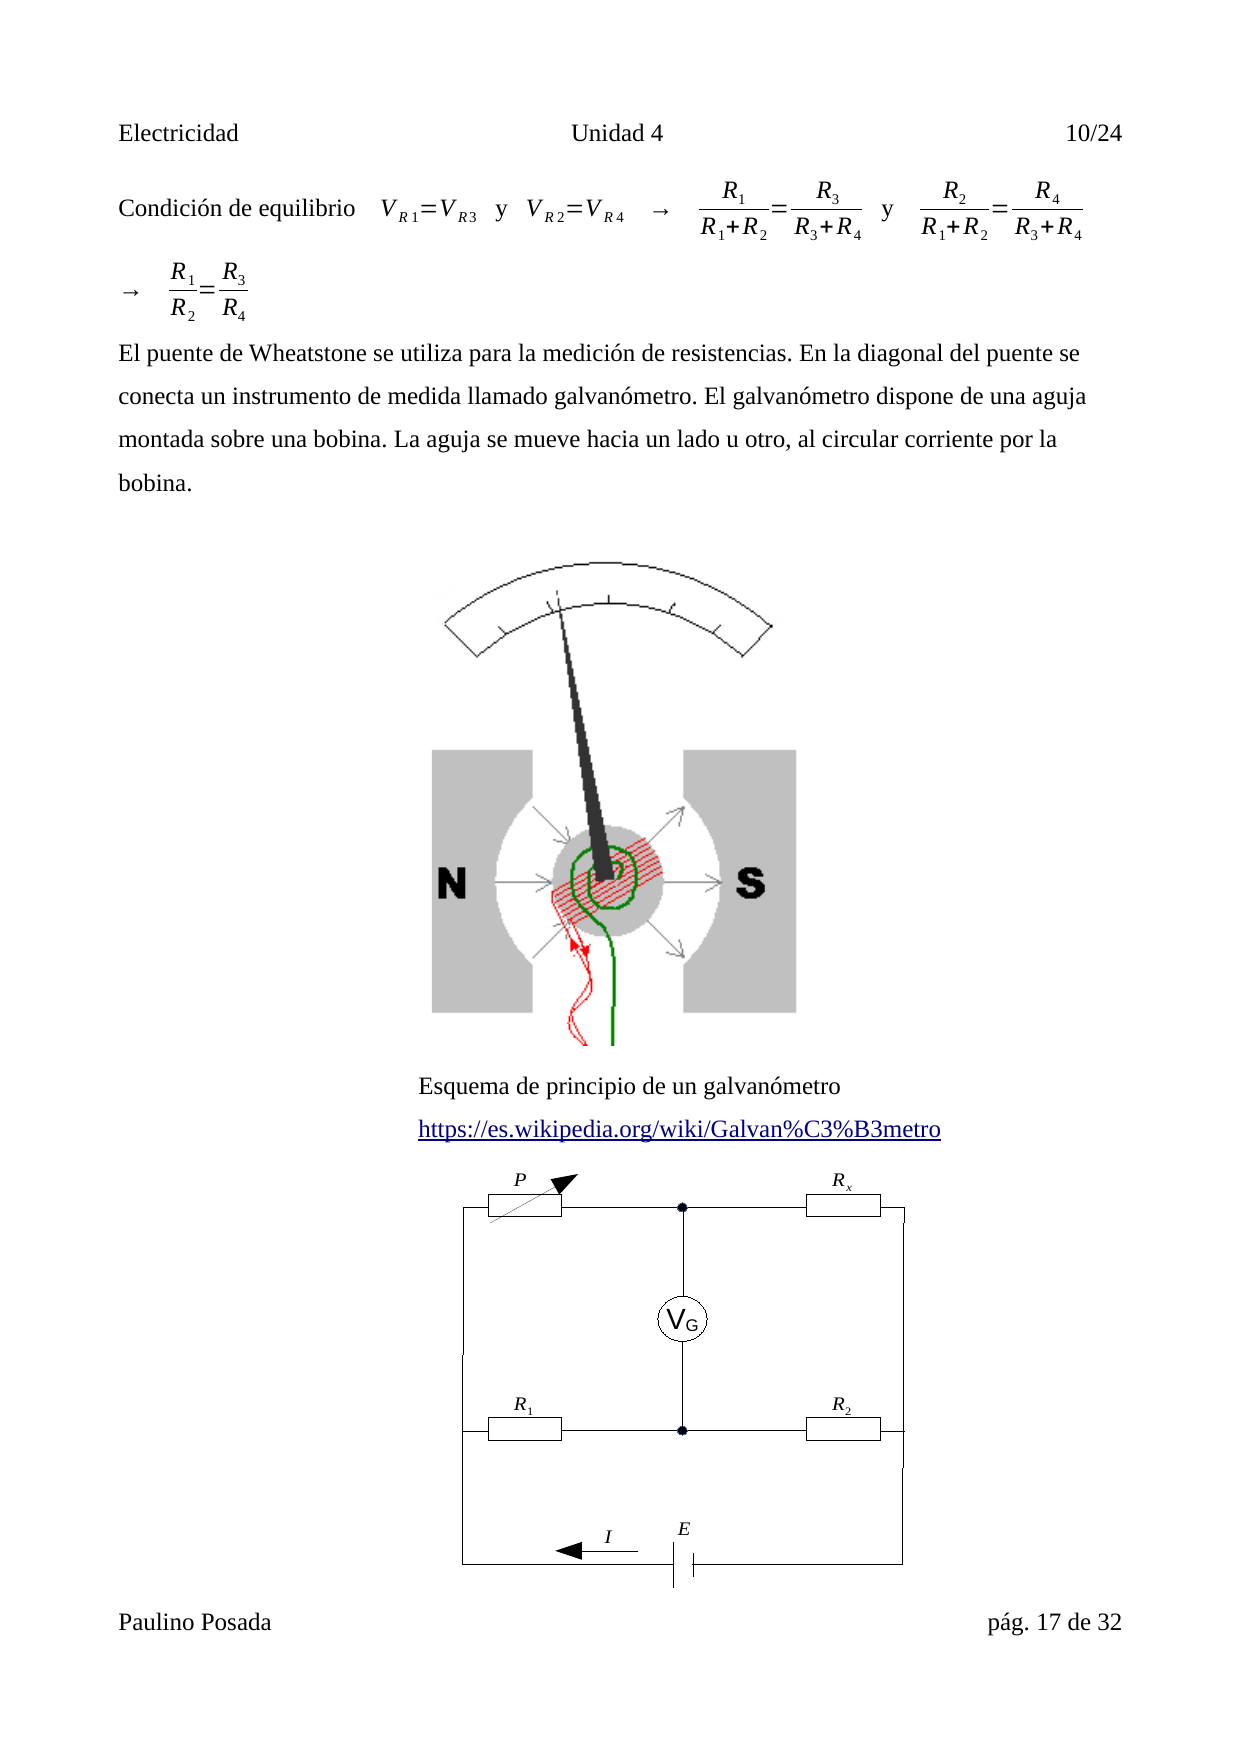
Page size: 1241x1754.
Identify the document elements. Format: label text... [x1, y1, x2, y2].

text El puente de Wheatstone se utiliza para la medición de resistencias. En la diagonal del puente se conecta un instrumento de medida llamado galvanómetro. El galvanómetro dispone de una aguja montada sobre una bobina. La aguja se mueve hacia un lado u otro, al circular corriente por la bobina. [118, 338, 1122, 496]
text Esquema de principio de un galvanómetro [118, 1071, 1122, 1100]
text Condición de equilibrio y → y → [118, 176, 1122, 324]
picture [431, 553, 809, 1046]
text https://es.wikipedia.org/wiki/Galvan%C3%B3metro [118, 1114, 1122, 1143]
